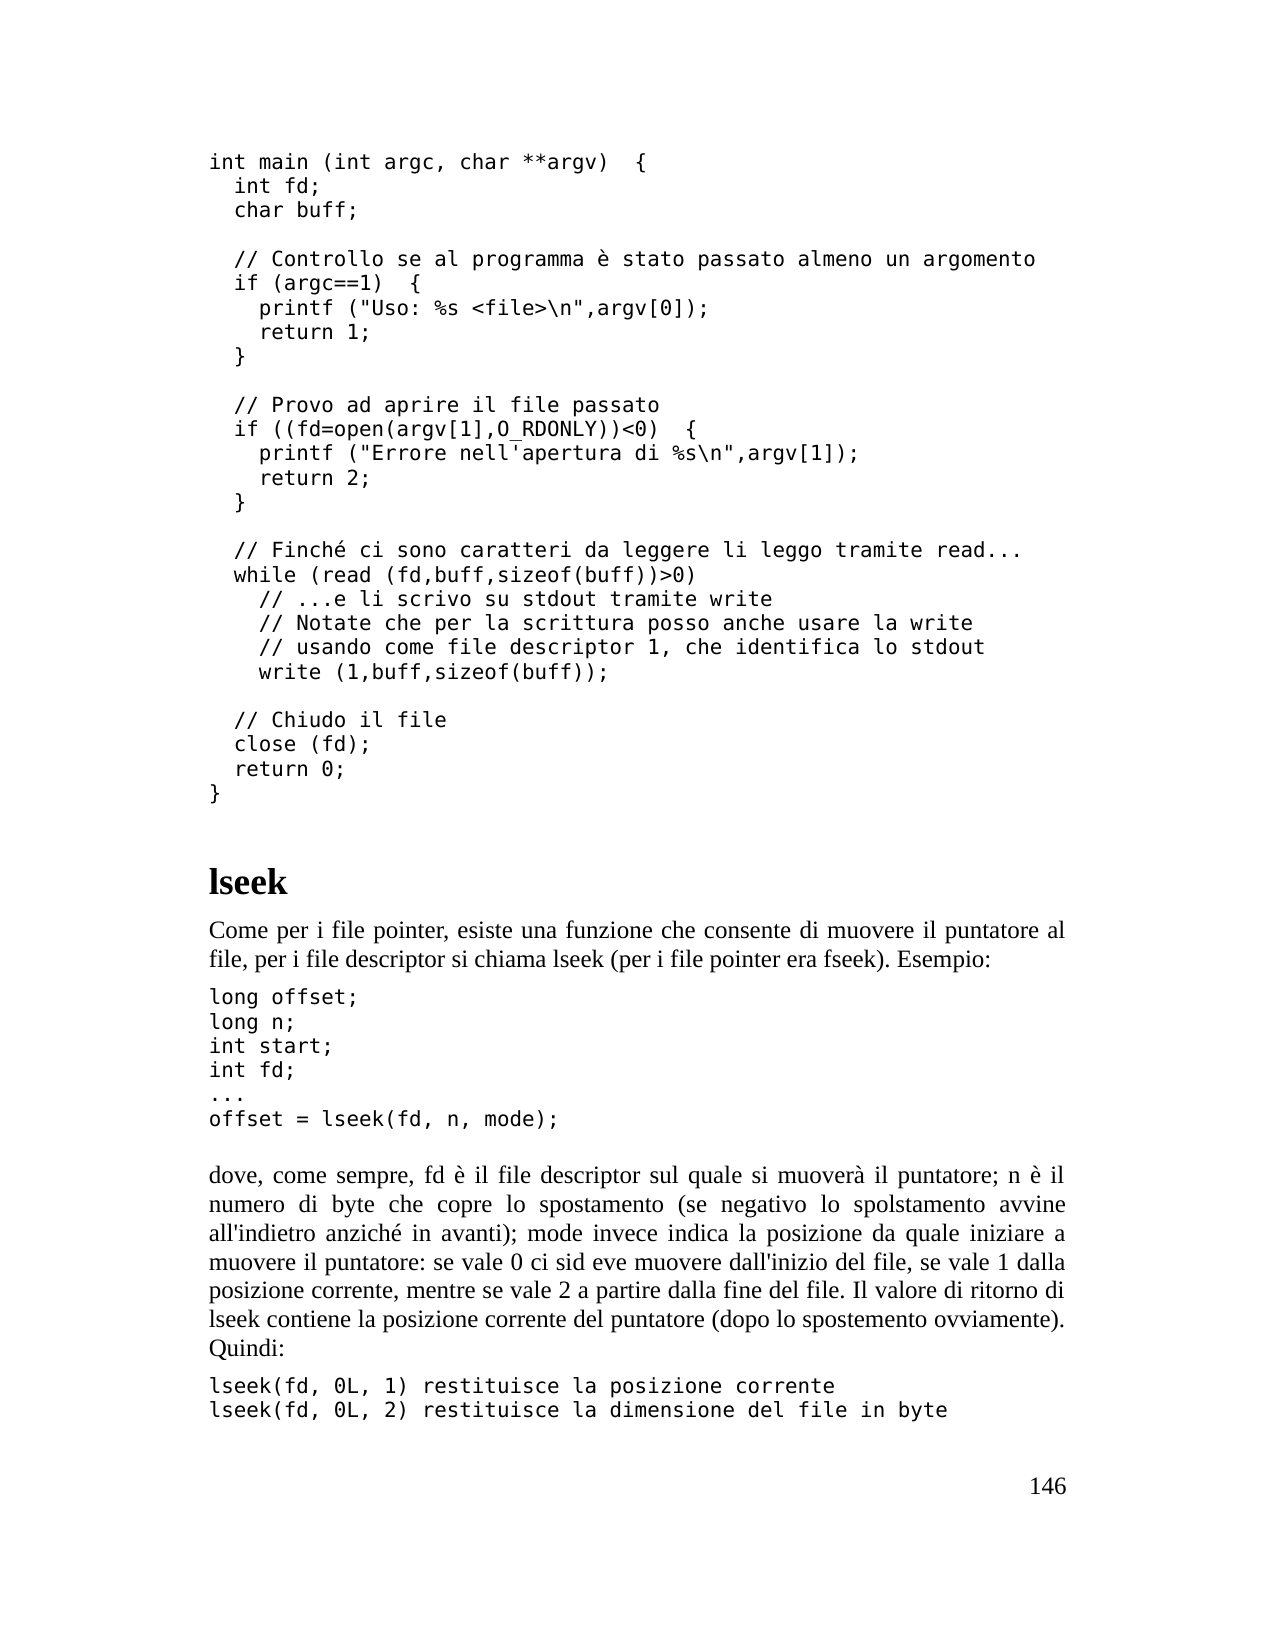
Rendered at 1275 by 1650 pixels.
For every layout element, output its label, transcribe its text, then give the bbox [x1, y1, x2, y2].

text Come per i file pointer, esiste una funzione che consente di muovere il puntatore al file, per i file descriptor si chiama lseek (per i file pointer era fseek). Esempio: [208, 915, 1066, 973]
text // Provo ad aprire il file passato [208, 393, 1066, 417]
text ... [208, 1082, 1066, 1107]
text int main (int argc, char **argv) { [208, 150, 1066, 174]
text long offset; [208, 985, 1066, 1010]
text } [208, 344, 1066, 368]
text printf ("Uso: %s <file>\n",argv[0]); [208, 296, 1066, 320]
text return 2; [208, 466, 1066, 490]
text write (1,buff,sizeof(buff)); [208, 660, 1066, 684]
text // usando come file descriptor 1, che identifica lo stdout [208, 635, 1066, 660]
text // Chiudo il file [208, 708, 1066, 732]
text int start; [208, 1034, 1066, 1058]
text } [208, 490, 1066, 514]
subtitle lseek [208, 860, 1066, 903]
text // ...e li scrivo su stdout tramite write [208, 587, 1066, 611]
text if ((fd=open(argv[1],O_RDONLY))<0) { [208, 417, 1066, 441]
text return 1; [208, 320, 1066, 344]
text } [208, 781, 1066, 805]
text return 0; [208, 757, 1066, 781]
text lseek(fd, 0L, 2) restituisce la dimensione del file in byte [208, 1398, 1066, 1423]
text if (argc==1) { [208, 271, 1066, 296]
text char buff; [208, 198, 1066, 223]
text int fd; [208, 174, 1066, 198]
text close (fd); [208, 732, 1066, 757]
text // Notate che per la scrittura posso anche usare la write [208, 611, 1066, 635]
text int fd; [208, 1058, 1066, 1082]
text long n; [208, 1010, 1066, 1034]
text printf ("Errore nell'apertura di %s\n",argv[1]); [208, 441, 1066, 466]
text // Finché ci sono caratteri da leggere li leggo tramite read... [208, 538, 1066, 563]
text // Controllo se al programma è stato passato almeno un argomento [208, 247, 1066, 271]
text while (read (fd,buff,sizeof(buff))>0) [208, 563, 1066, 587]
text dove, come sempre, fd è il file descriptor sul quale si muoverà il puntatore; n è il numero di byte che copre lo spostamento (se negativo lo spolstamento avvine all'indietro anziché in avanti); mode invece indica la posizione da quale iniziare a muovere il puntatore: se vale 0 ci sid eve muovere dall'inizio del file, se vale 1 dalla posizione corrente, mentre se vale 2 a partire dalla fine del file. Il valore di ritorno di lseek contiene la posizione corrente del puntatore (dopo lo spostemento ovviamente). Quindi: [208, 1161, 1066, 1362]
text lseek(fd, 0L, 1) restituisce la posizione corrente [208, 1374, 1066, 1398]
text offset = lseek(fd, n, mode); [208, 1107, 1066, 1131]
